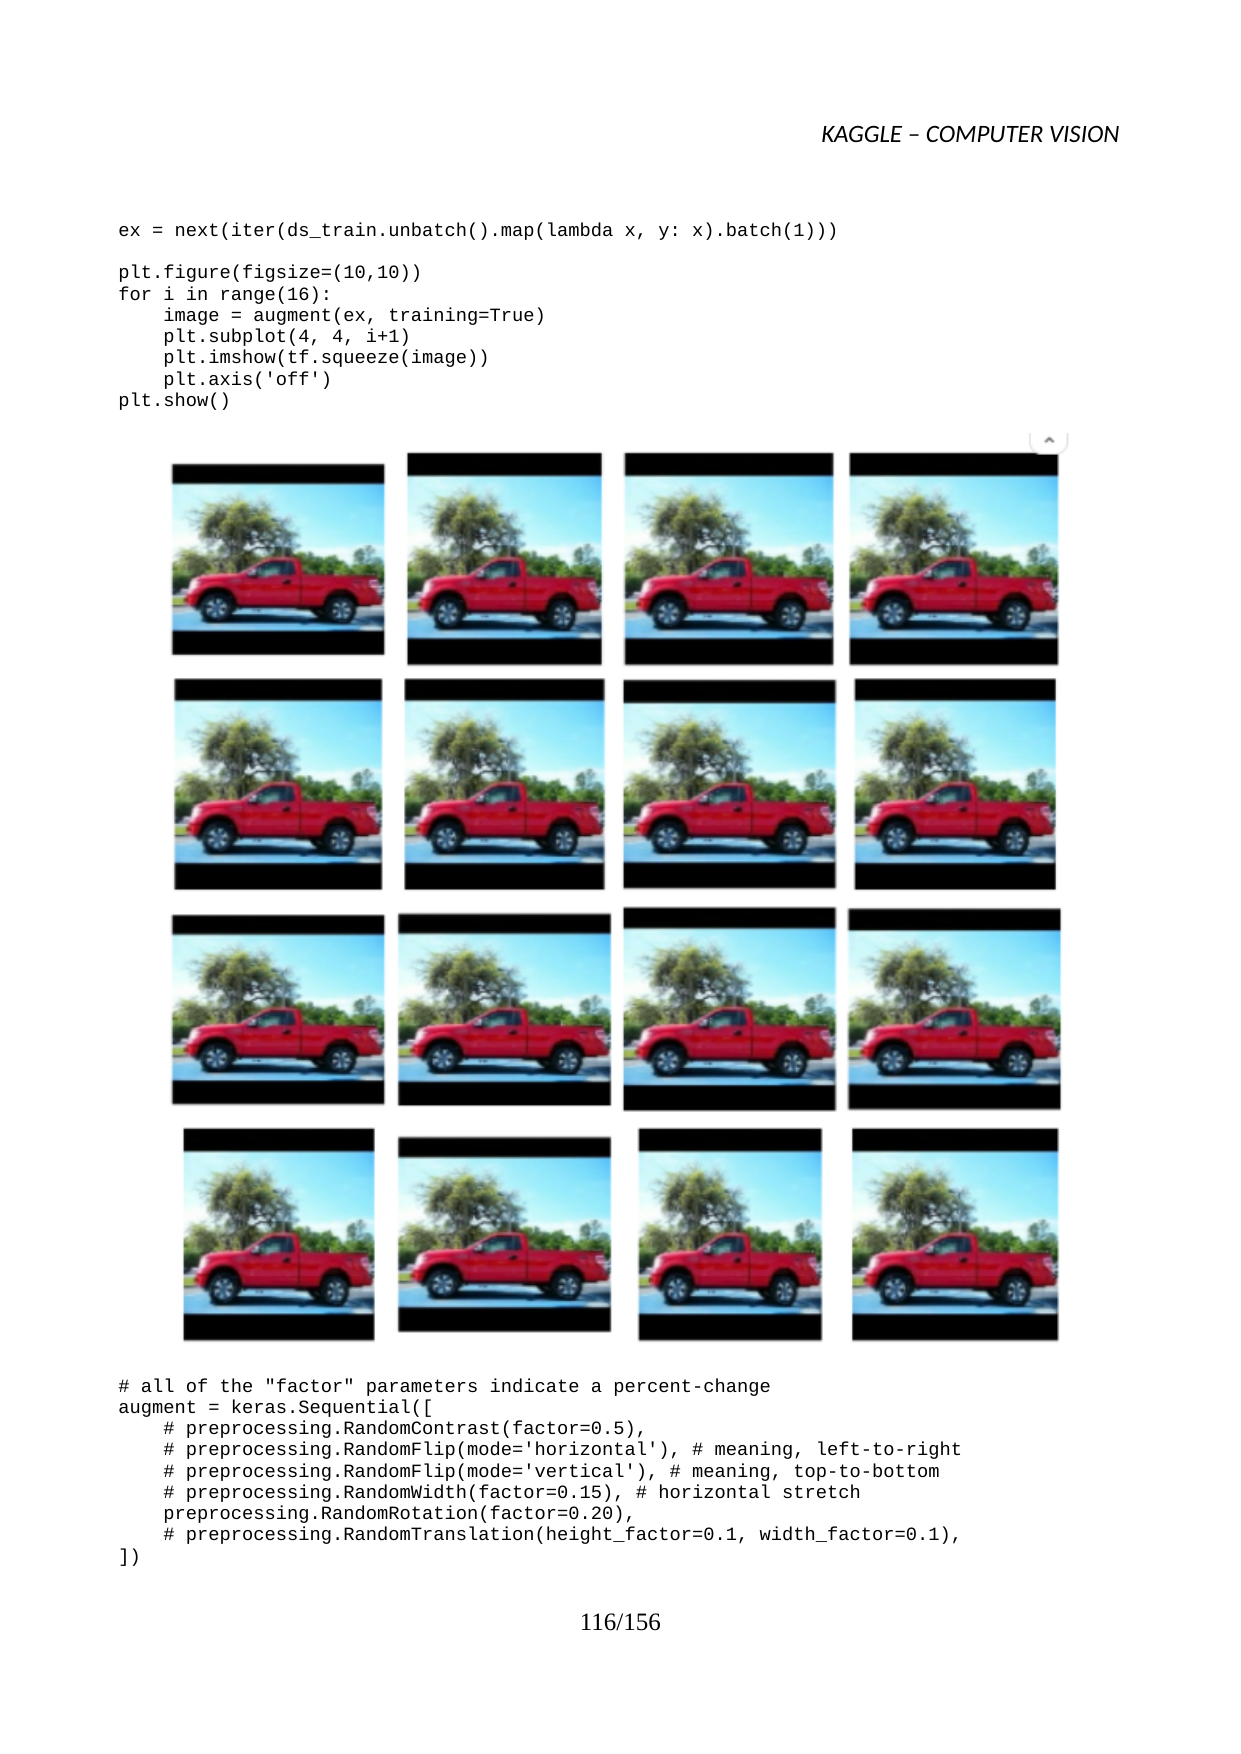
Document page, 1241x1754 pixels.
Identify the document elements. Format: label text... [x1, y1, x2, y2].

text # preprocessing.RandomFlip(mode='horizontal'), # meaning, left-to-right [118, 1440, 1122, 1461]
text # preprocessing.RandomTranslation(height_factor=0.1, width_factor=0.1), [118, 1525, 1122, 1546]
text plt.axis('off') [118, 369, 1122, 391]
text ]) [118, 1546, 1122, 1568]
text augment = keras.Sequential([ [118, 1398, 1122, 1419]
text # preprocessing.RandomWidth(factor=0.15), # horizontal stretch [118, 1483, 1122, 1504]
text # preprocessing.RandomFlip(mode='vertical'), # meaning, top-to-bottom [118, 1461, 1122, 1483]
text plt.figure(figsize=(10,10)) [118, 263, 1122, 284]
text image = augment(ex, training=True) [118, 306, 1122, 327]
text # all of the "factor" parameters indicate a percent-change [118, 1376, 1122, 1398]
text plt.imshow(tf.squeeze(image)) [118, 348, 1122, 369]
text # preprocessing.RandomContrast(factor=0.5), [118, 1419, 1122, 1440]
text ex = next(iter(ds_train.unbatch().map(lambda x, y: x).batch(1))) [118, 221, 1122, 242]
text for i in range(16): [118, 284, 1122, 306]
text plt.show() [118, 391, 1122, 412]
text plt.subplot(4, 4, i+1) [118, 327, 1122, 348]
text preprocessing.RandomRotation(factor=0.20), [118, 1504, 1122, 1525]
picture [162, 433, 1078, 1356]
